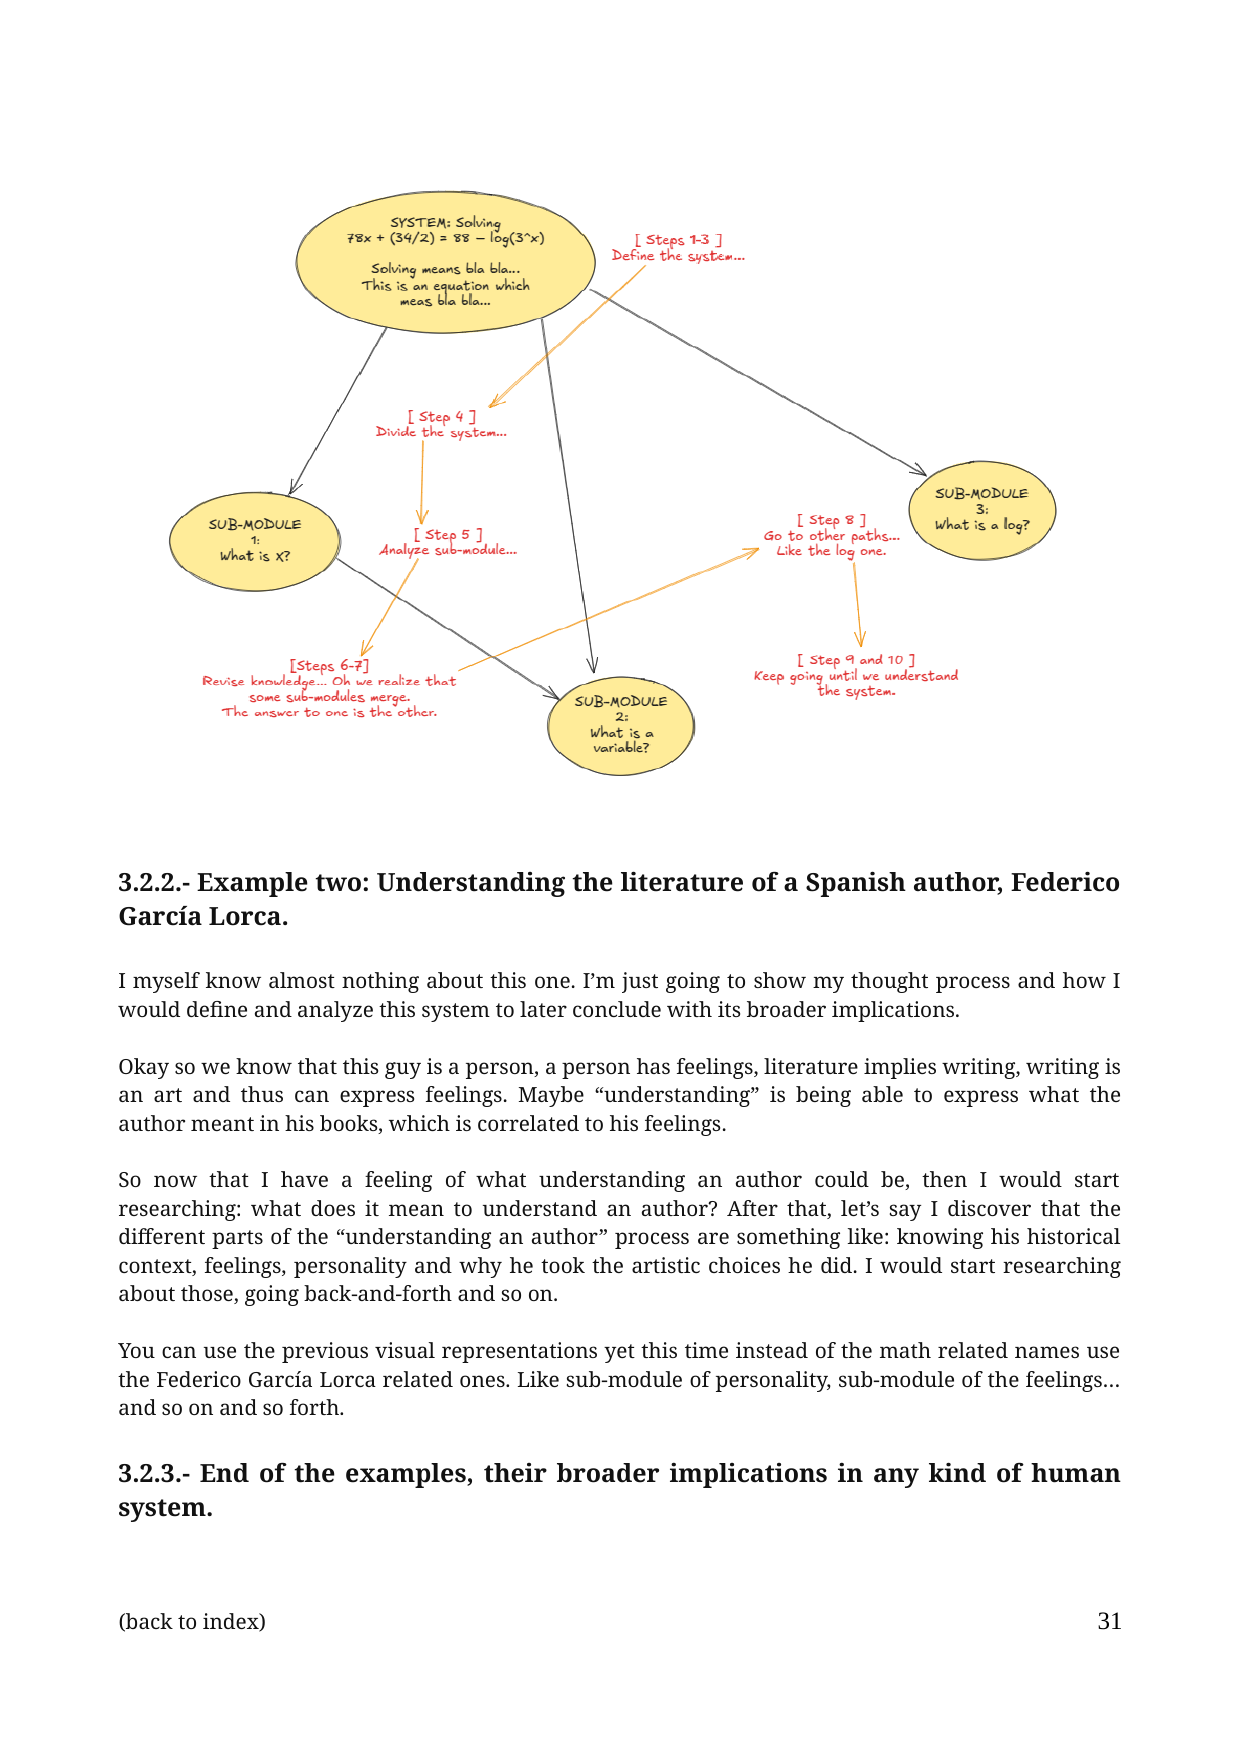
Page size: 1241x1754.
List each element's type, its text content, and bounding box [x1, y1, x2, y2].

text So now that I have a feeling of what understanding an author could be, then I would start researching: what does it mean to understand an author? After that, let’s say I discover that the different parts of the “understanding an author” process are something like: knowing his historical context, feelings, personality and why he took the artistic choices he did. I would start researching about those, going back-and-forth and so on. [118, 1166, 1122, 1308]
text You can use the previous visual representations yet this time instead of the math related names use the Federico García Lorca related ones. Like sub-module of personality, sub-module of the feelings… and so on and so forth. [118, 1336, 1122, 1422]
text Okay so we know that this guy is a person, a person has feelings, literature implies writing, writing is an art and thus can express feelings. Maybe “understanding” is being able to express what the author meant in his books, which is correlated to his feelings. [118, 1052, 1122, 1137]
text 3.2.3.- End of the examples, their broader implications in any kind of human system. [118, 1456, 1122, 1524]
picture [138, 150, 1073, 797]
text I myself know almost nothing about this one. I’m just going to show my thought process and how I would define and analyze this system to later conclude with its broader implications. [118, 967, 1122, 1023]
text 3.2.2.- Example two: Understanding the literature of a Spanish author, Federico García Lorca. [118, 864, 1122, 932]
